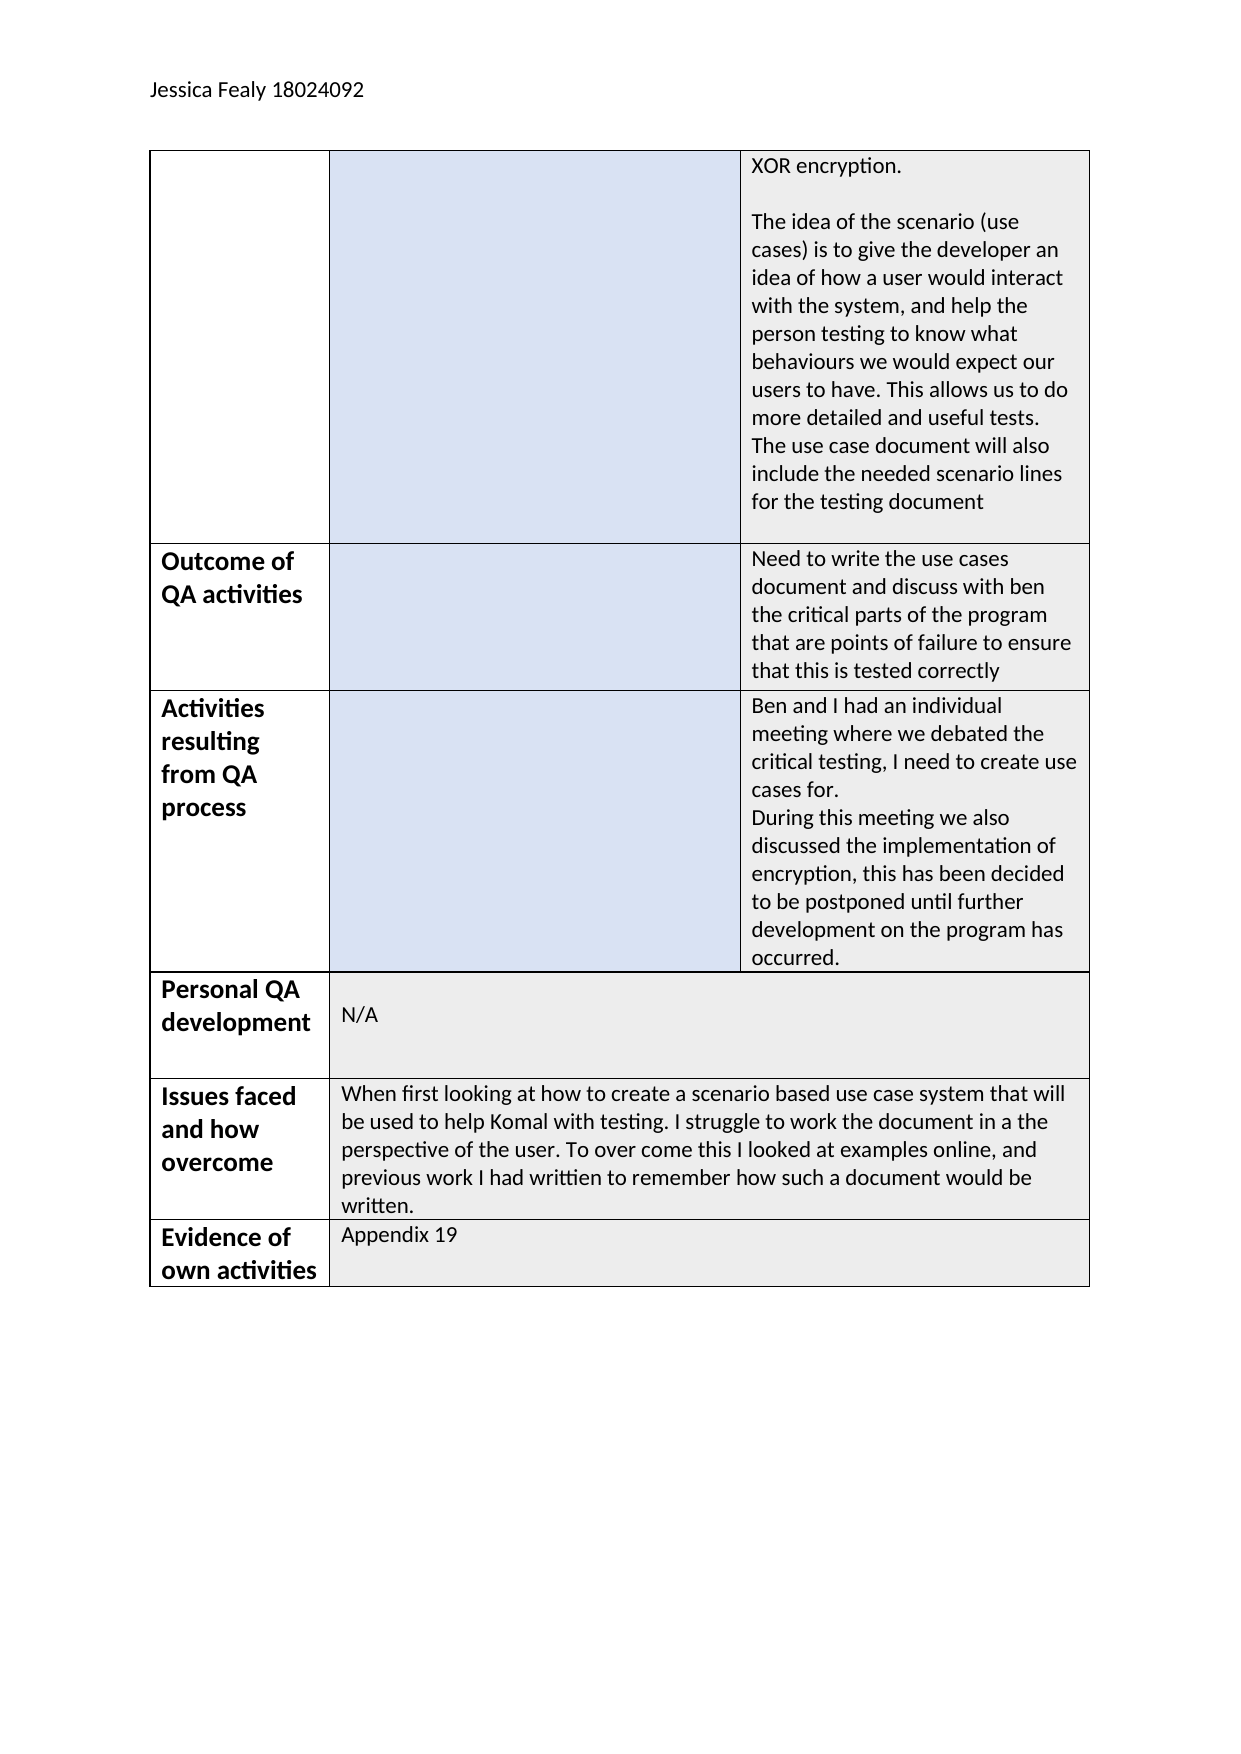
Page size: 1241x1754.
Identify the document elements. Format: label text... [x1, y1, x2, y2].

table_cell [151, 151, 329, 543]
table_cell [330, 691, 740, 971]
table_cell When first looking at how to create a scenario based use case system that will be used to help Komal with testing. I struggle to work the document in a the perspective of the user. To over come this I looked at examples online, and previous work I had writtien to remember how such a document would be written. [330, 1079, 1089, 1219]
table_cell Issues faced and how overcome [151, 1079, 329, 1219]
table_cell Outcome of QA activities [151, 544, 329, 690]
table_cell Activities resulting from QA process [151, 691, 329, 971]
table_cell [330, 151, 740, 543]
table_cell [330, 544, 740, 690]
table_cell N/A [330, 973, 1089, 1078]
table_cell Ben and I had an individual meeting where we debated the critical testing, I need to create use cases for. During this meeting we also discussed the implementation of encryption, this has been decided to be postponed until further development on the program has occurred. [741, 691, 1089, 971]
table_cell XOR encryption. The idea of the scenario (use cases) is to give the developer an idea of how a user would interact with the system, and help the person testing to know what behaviours we would expect our users to have. This allows us to do more detailed and useful tests. The use case document will also include the needed scenario lines for the testing document [741, 151, 1089, 543]
table_cell Appendix 19 [330, 1220, 1089, 1286]
table_cell Need to write the use cases document and discuss with ben the critical parts of the program that are points of failure to ensure that this is tested correctly [741, 544, 1089, 690]
table_cell Personal QA development [151, 973, 329, 1078]
table_cell Evidence of own activities [151, 1220, 329, 1286]
